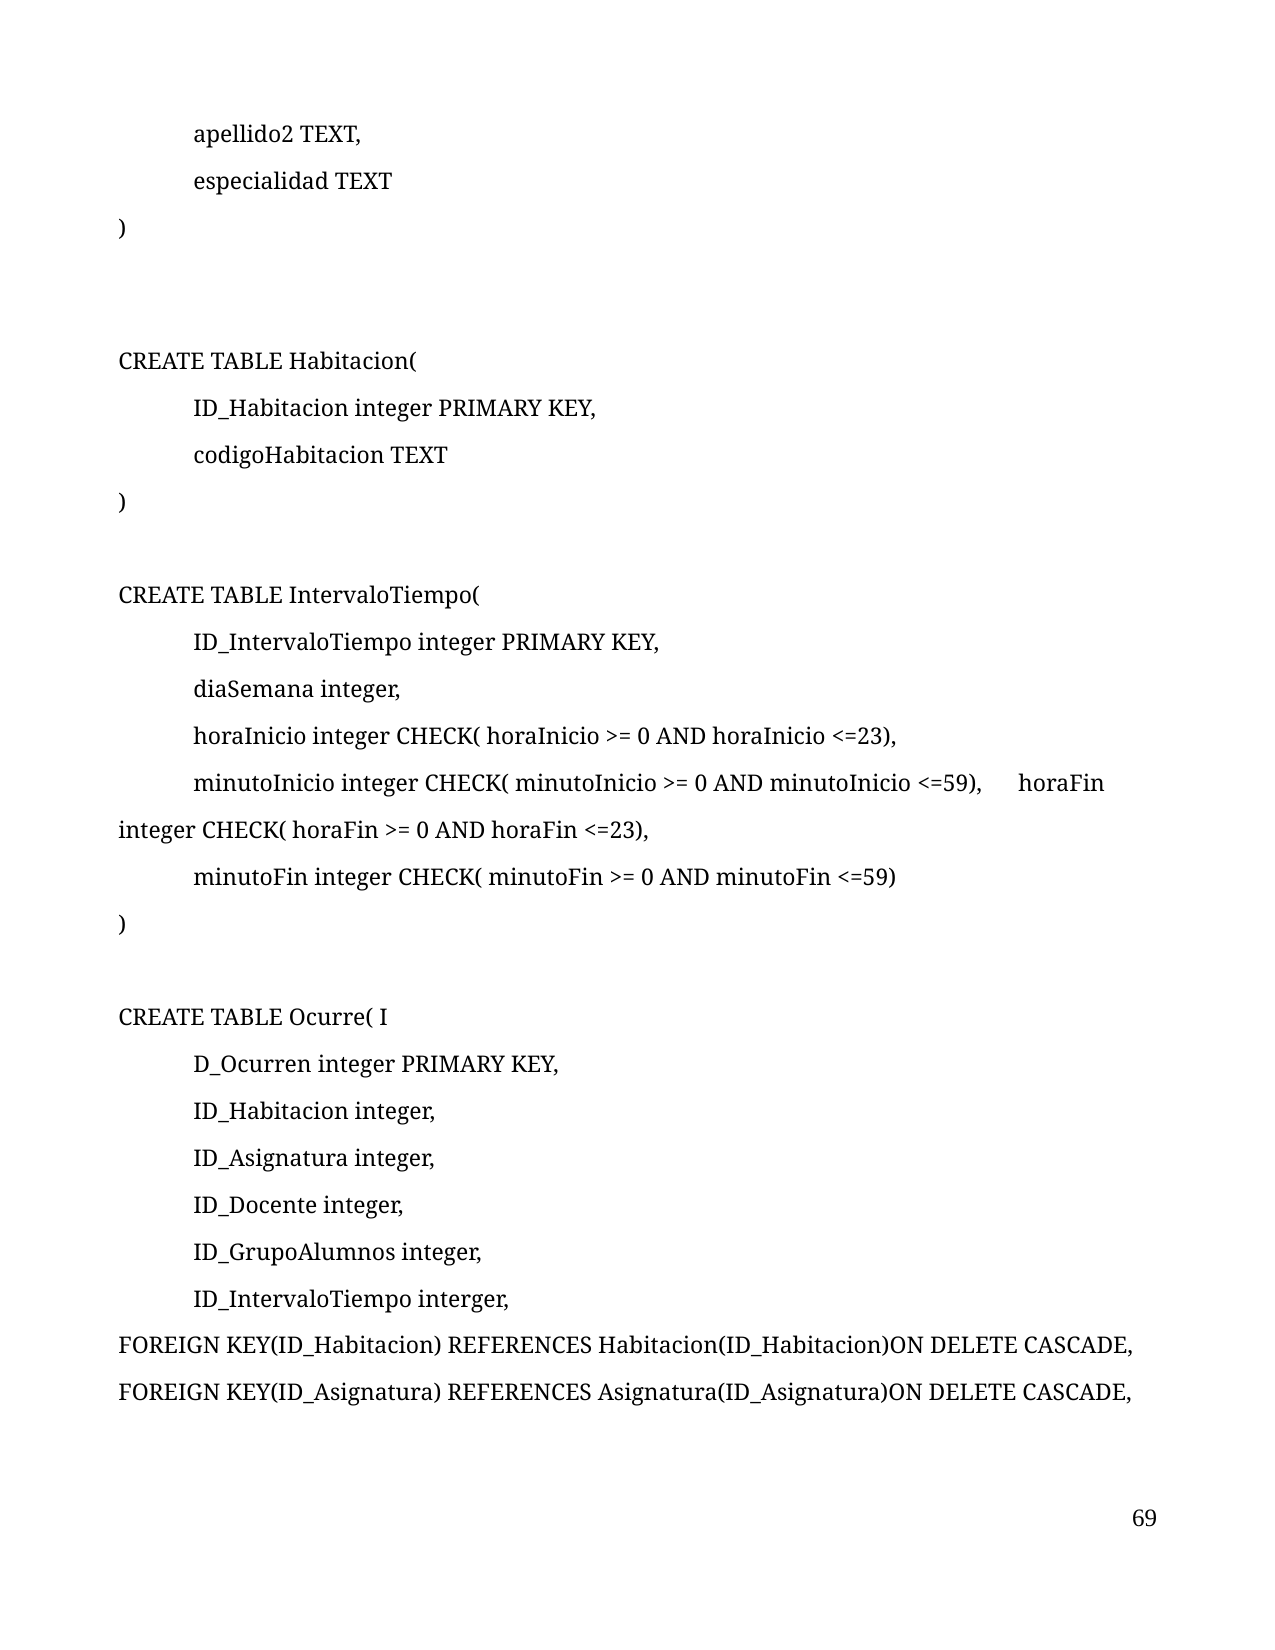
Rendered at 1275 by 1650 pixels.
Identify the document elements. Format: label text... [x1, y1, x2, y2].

text ID_IntervaloTiempo integer PRIMARY KEY, [118, 626, 1157, 657]
text ID_IntervaloTiempo interger, [118, 1282, 1157, 1314]
text FOREIGN KEY(ID_Habitacion) REFERENCES Habitacion(ID_Habitacion)ON DELETE CASCADE, [118, 1329, 1157, 1361]
text FOREIGN KEY(ID_Asignatura) REFERENCES Asignatura(ID_Asignatura)ON DELETE CASCADE, [118, 1376, 1157, 1407]
text D_Ocurren integer PRIMARY KEY, [118, 1048, 1157, 1079]
text ) [118, 212, 1157, 243]
text horaInicio integer CHECK( horaInicio >= 0 AND horaInicio <=23), [118, 720, 1157, 751]
text CREATE TABLE IntervaloTiempo( [118, 579, 1157, 611]
text diaSemana integer, [118, 673, 1157, 704]
text minutoInicio integer CHECK( minutoInicio >= 0 AND minutoInicio <=59), horaFin integer CHECK( horaFin >= 0 AND horaFin <=23), [118, 767, 1157, 845]
text ) [118, 907, 1157, 939]
text ) [118, 486, 1157, 517]
text ID_Asignatura integer, [118, 1142, 1157, 1173]
text minutoFin integer CHECK( minutoFin >= 0 AND minutoFin <=59) [118, 861, 1157, 892]
text ID_GrupoAlumnos integer, [118, 1236, 1157, 1267]
text ID_Habitacion integer, [118, 1095, 1157, 1126]
text CREATE TABLE Ocurre( I [118, 1001, 1157, 1032]
text ID_Docente integer, [118, 1189, 1157, 1220]
text ID_Habitacion integer PRIMARY KEY, [118, 392, 1157, 423]
text codigoHabitacion TEXT [118, 439, 1157, 470]
text especialidad TEXT [118, 165, 1157, 196]
text CREATE TABLE Habitacion( [118, 345, 1157, 376]
text apellido2 TEXT, [118, 118, 1157, 149]
